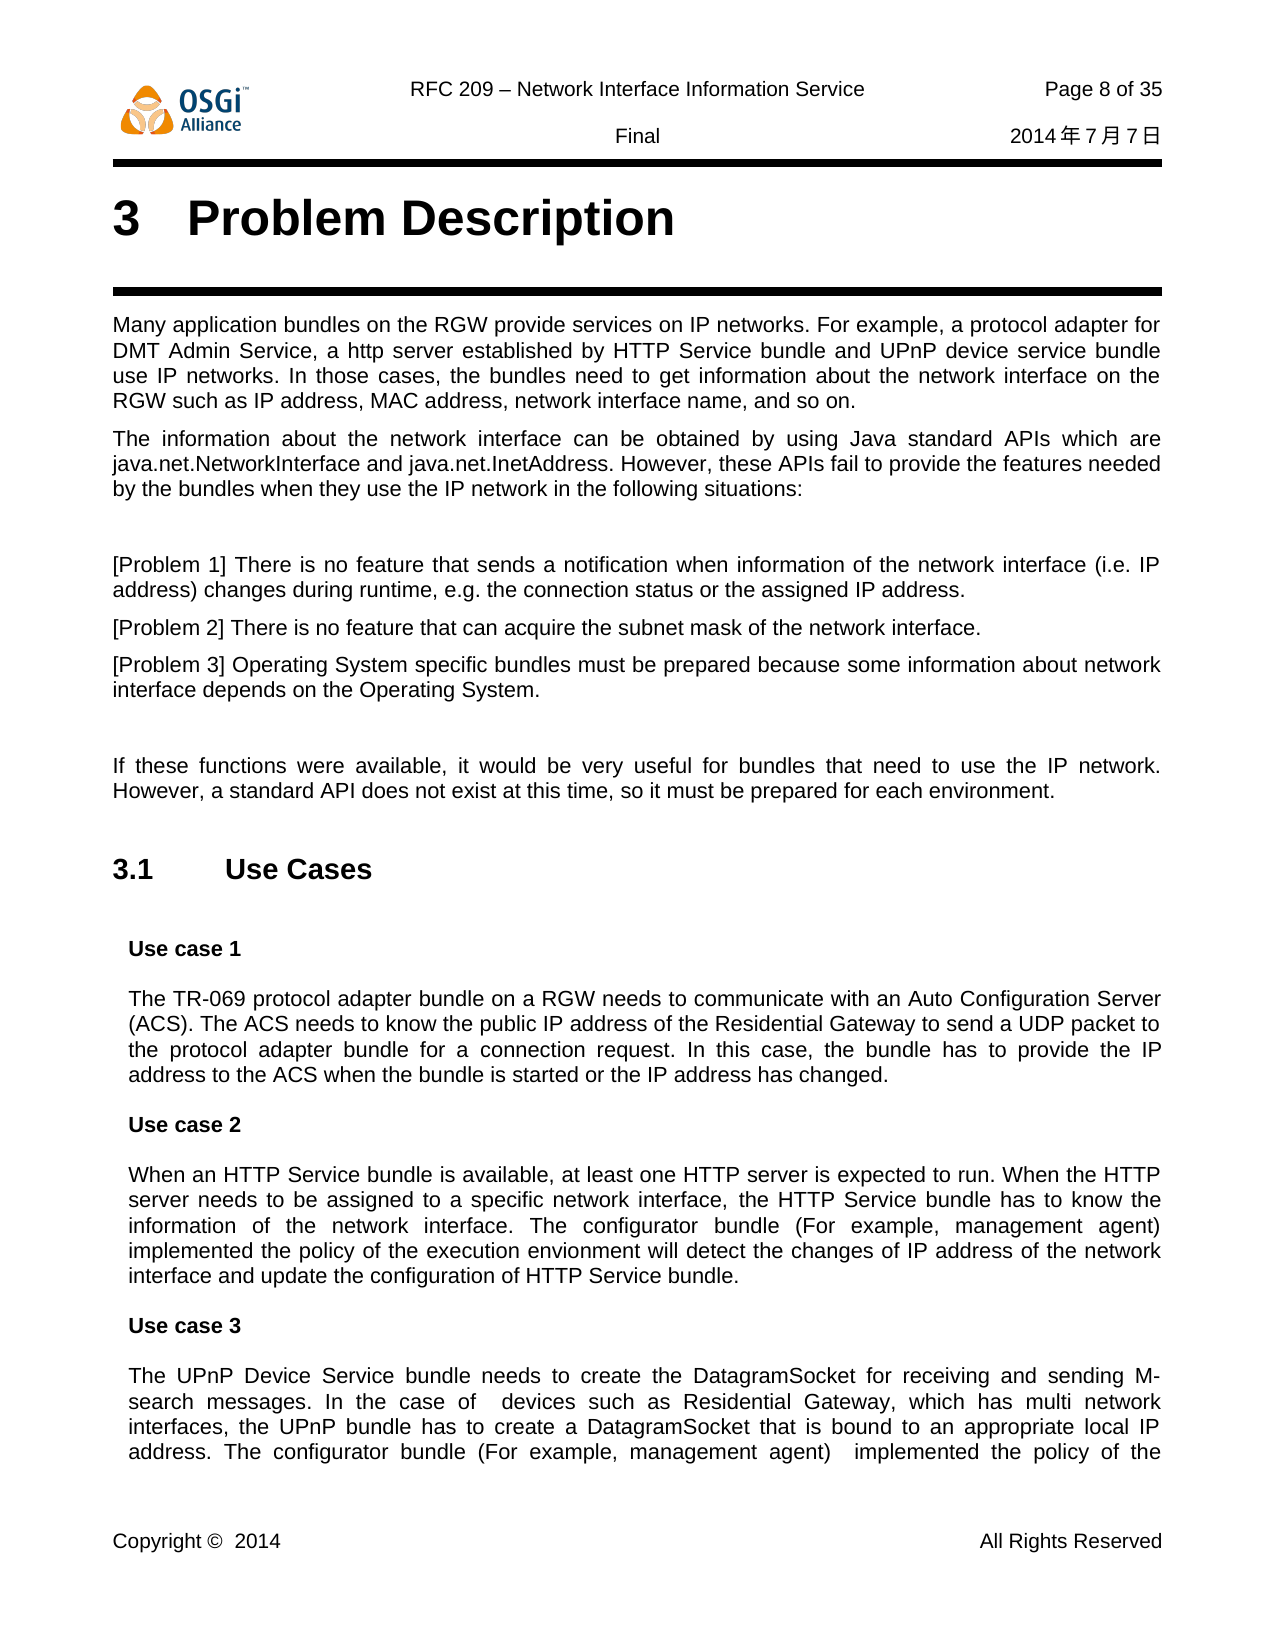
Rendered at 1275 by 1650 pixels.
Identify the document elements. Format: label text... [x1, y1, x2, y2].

text Use case 2 [128, 1112, 1162, 1137]
text The UPnP Device Service bundle needs to create the DatagramSocket for receiving and sending M-search messages. In the case of devices such as Residential Gateway, which has multi network interfaces, the UPnP bundle has to create a DatagramSocket that is bound to an appropriate local IP address. The configurator bundle (For example, management agent) implemented the policy of the [128, 1363, 1162, 1464]
text The information about the network interface can be obtained by using Java standard APIs which are java.net.NetworkInterface and java.net.InetAddress. However, these APIs fail to provide the features needed by the bundles when they use the IP network in the following situations: [112, 426, 1162, 501]
text Use case 1 [128, 936, 1162, 961]
picture [113, 78, 257, 142]
text Many application bundles on the RGW provide services on IP networks. For example, a protocol adapter for DMT Admin Service, a http server established by HTTP Service bundle and UPnP device service bundle use IP networks. In those cases, the bundles need to get information about the network interface on the RGW such as IP address, MAC address, network interface name, and so on. [112, 312, 1162, 413]
text If these functions were available, it would be very useful for bundles that need to use the IP network. However, a standard API does not exist at this time, so it must be prepared for each environment. [112, 753, 1162, 803]
text [Problem 3] Operating System specific bundles must be prepared because some information about network interface depends on the Operating System. [112, 652, 1162, 702]
text The TR-069 protocol adapter bundle on a RGW needs to communicate with an Auto Configuration Server (ACS). The ACS needs to know the public IP address of the Residential Gateway to send a UDP packet to the protocol adapter bundle for a connection request. In this case, the bundle has to provide the IP address to the ACS when the bundle is started or the IP address has changed. [128, 986, 1162, 1087]
text Use case 3 [128, 1313, 1162, 1338]
list Use Cases [112, 852, 1162, 886]
text [Problem 2] There is no feature that can acquire the subnet mask of the network interface. [112, 614, 1162, 639]
subtitle Problem Description [112, 160, 1162, 296]
text [Problem 1] There is no feature that sends a notification when information of the network interface (i.e. IP address) changes during runtime, e.g. the connection status or the assigned IP address. [112, 551, 1162, 602]
text When an HTTP Service bundle is available, at least one HTTP server is expected to run. When the HTTP server needs to be assigned to a specific network interface, the HTTP Service bundle has to know the information of the network interface. The configurator bundle (For example, management agent) implemented the policy of the execution envionment will detect the changes of IP address of the network interface and update the configuration of HTTP Service bundle. [128, 1162, 1162, 1288]
